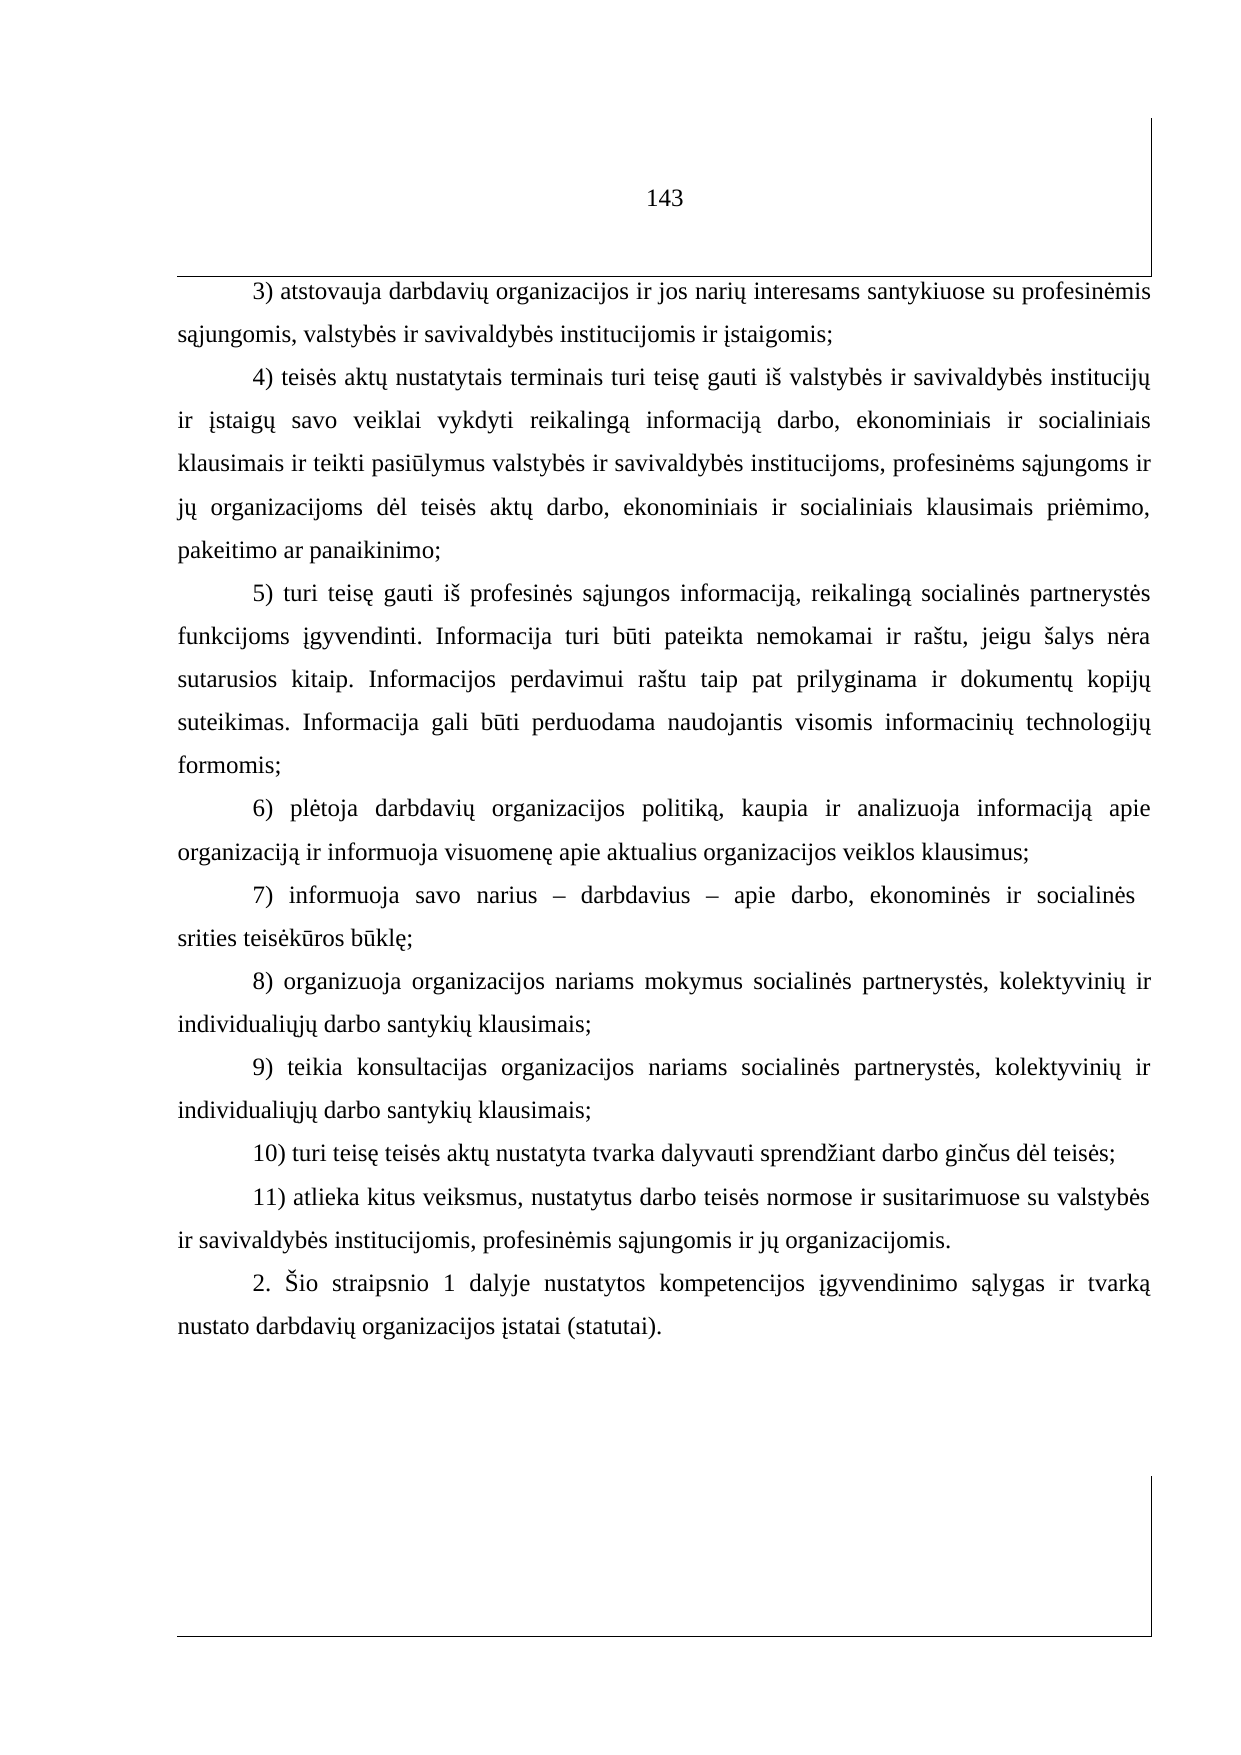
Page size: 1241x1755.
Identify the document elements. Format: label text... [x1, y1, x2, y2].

text 5) turi teisę gauti iš profesinės sąjungos informaciją, reikalingą socialinės partnerystės funkcijoms įgyvendinti. Informacija turi būti pateikta nemokamai ir raštu, jeigu šalys nėra sutarusios kitaip. Informacijos perdavimui raštu taip pat prilyginama ir dokumentų kopijų suteikimas. Informacija gali būti perduodama naudojantis visomis informacinių technologijų formomis; [177, 578, 1152, 779]
text 9) teikia konsultacijas organizacijos nariams socialinės partnerystės, kolektyvinių ir individualiųjų darbo santykių klausimais; [177, 1052, 1152, 1124]
text 10) turi teisę teisės aktų nustatyta tvarka dalyvauti sprendžiant darbo ginčus dėl teisės; [177, 1138, 1152, 1167]
text 6) plėtoja darbdavių organizacijos politiką, kaupia ir analizuoja informaciją apie organizaciją ir informuoja visuomenę apie aktualius organizacijos veiklos klausimus; [177, 793, 1152, 865]
text 11) atlieka kitus veiksmus, nustatytus darbo teisės normose ir susitarimuose su valstybės ir savivaldybės institucijomis, profesinėmis sąjungomis ir jų organizacijomis. [177, 1182, 1152, 1253]
text 3) atstovauja darbdavių organizacijos ir jos narių interesams santykiuose su profesinėmis sąjungomis, valstybės ir savivaldybės institucijomis ir įstaigomis; [177, 276, 1152, 348]
text 8) organizuoja organizacijos nariams mokymus socialinės partnerystės, kolektyvinių ir individualiųjų darbo santykių klausimais; [177, 966, 1152, 1038]
text 4) teisės aktų nustatytais terminais turi teisę gauti iš valstybės ir savivaldybės institucijų ir įstaigų savo veiklai vykdyti reikalingą informaciją darbo, ekonominiais ir socialiniais klausimais ir teikti pasiūlymus valstybės ir savivaldybės institucijoms, profesinėms sąjungoms ir jų organizacijoms dėl teisės aktų darbo, ekonominiais ir socialiniais klausimais priėmimo, pakeitimo ar panaikinimo; [177, 362, 1152, 563]
text 2. Šio straipsnio 1 dalyje nustatytos kompetencijos įgyvendinimo sąlygas ir tvarką nustato darbdavių organizacijos įstatai (statutai). [177, 1268, 1152, 1340]
text 7) informuoja savo narius – darbdavius – apie darbo, ekonominės ir socialinės srities teisėkūros būklę; [177, 880, 1152, 952]
